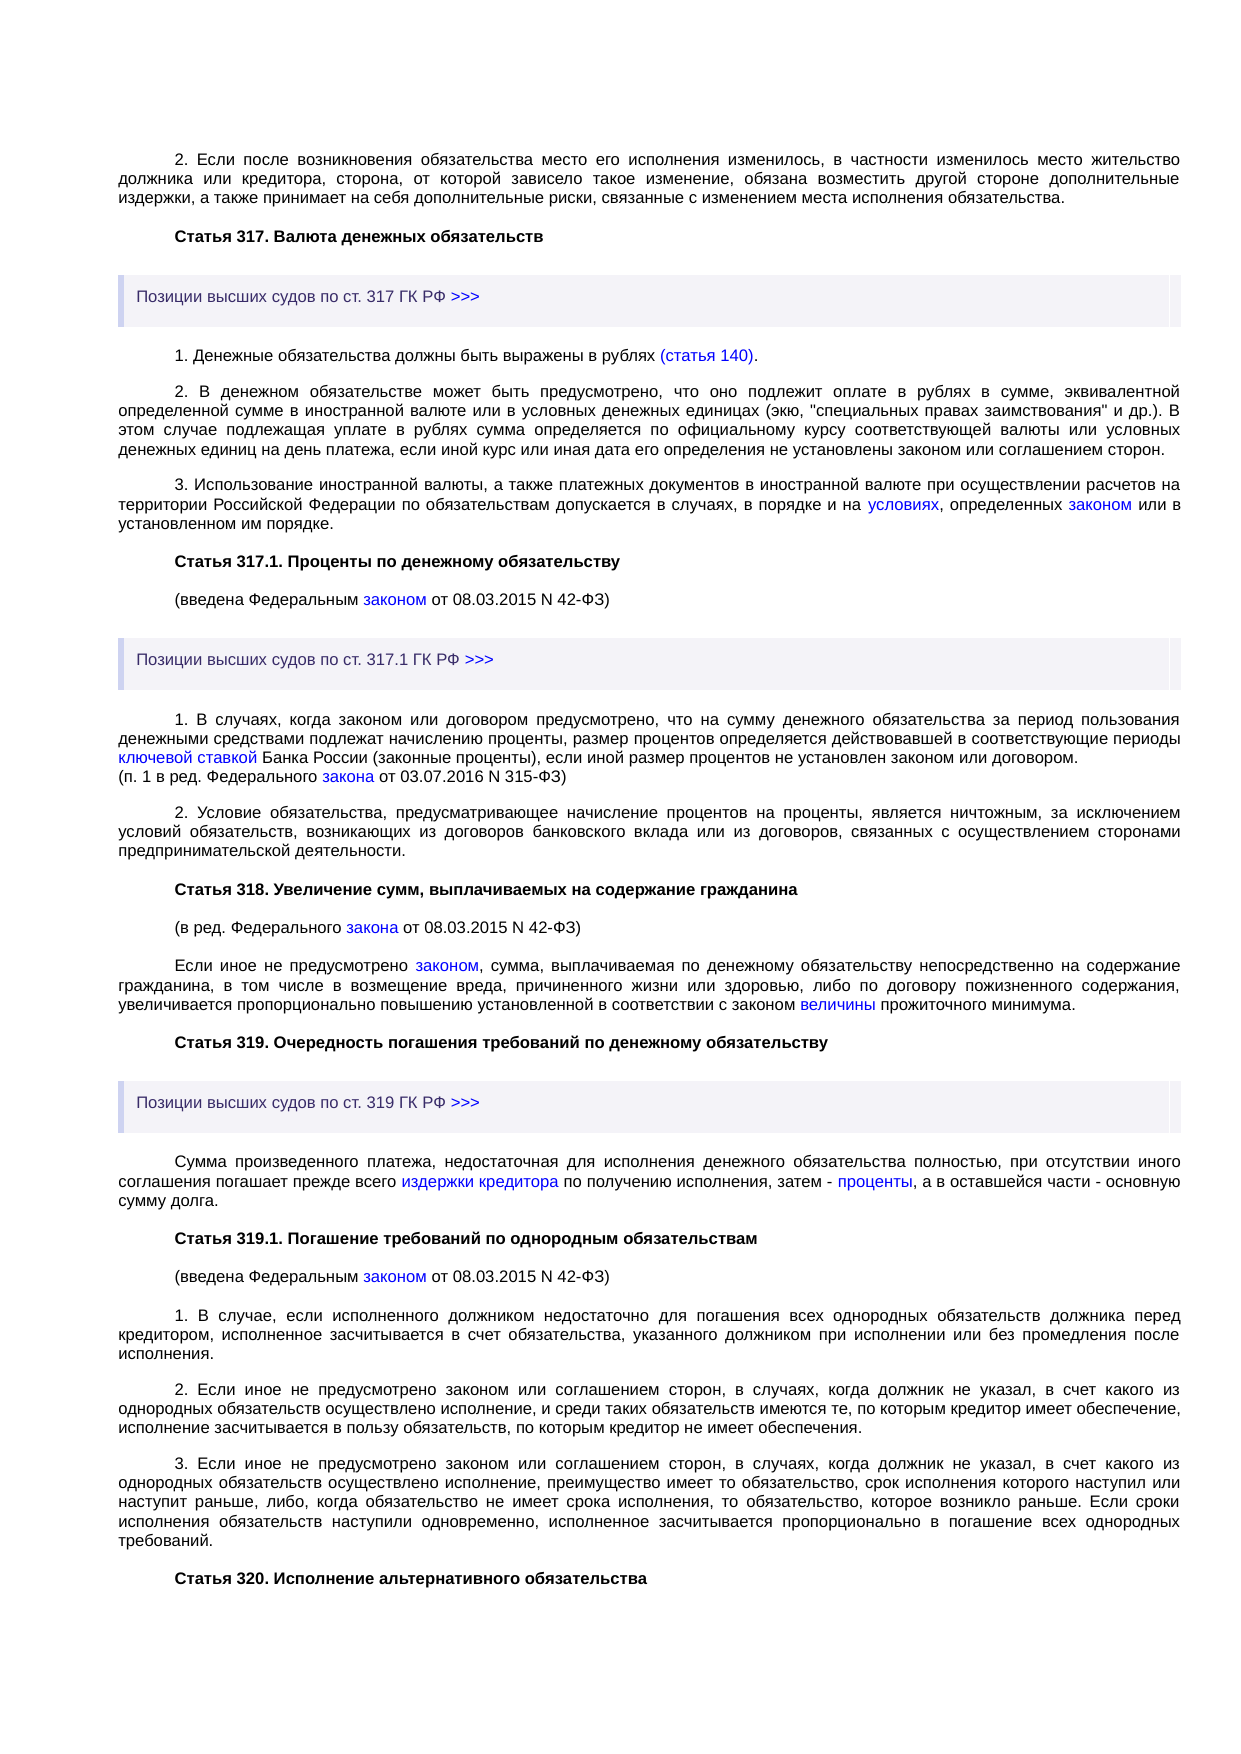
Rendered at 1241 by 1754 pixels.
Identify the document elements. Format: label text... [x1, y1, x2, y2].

subtitle Статья 317. Валюта денежных обязательств [118, 227, 1181, 246]
table_header [118, 275, 124, 327]
table_header Позиции высших судов по ст. 319 ГК РФ >>> [136, 1081, 1169, 1133]
table_header [118, 638, 124, 690]
subtitle Статья 319.1. Погашение требований по однородным обязательствам [118, 1229, 1181, 1248]
text (введена Федеральным законом от 08.03.2015 N 42-ФЗ) [118, 590, 1181, 609]
subtitle Статья 318. Увеличение сумм, выплачиваемых на содержание гражданина [118, 879, 1181, 899]
text 3. Использование иностранной валюты, а также платежных документов в иностранной валюте при осуществлении расчетов на территории Российской Федерации по обязательствам допускается в случаях, в порядке и на условиях, определенных законом или в установленном им порядке. [118, 475, 1181, 533]
table_header [1170, 1081, 1181, 1133]
text 1. В случаях, когда законом или договором предусмотрено, что на сумму денежного обязательства за период пользования денежными средствами подлежат начислению проценты, размер процентов определяется действовавшей в соответствующие периоды ключевой ставкой Банка России (законные проценты), если иной размер процентов не установлен законом или договором. [118, 709, 1181, 767]
table_header Позиции высших судов по ст. 317 ГК РФ >>> [136, 275, 1169, 327]
text 1. В случае, если исполненного должником недостаточно для погашения всех однородных обязательств должника перед кредитором, исполненное засчитывается в счет обязательства, указанного должником при исполнении или без промедления после исполнения. [118, 1306, 1181, 1363]
table_header [118, 1081, 124, 1133]
text (в ред. Федерального закона от 08.03.2015 N 42-ФЗ) [118, 918, 1181, 937]
subtitle Статья 320. Исполнение альтернативного обязательства [118, 1569, 1181, 1588]
text 2. Если после возникновения обязательства место его исполнения изменилось, в частности изменилось место жительство должника или кредитора, сторона, от которой зависело такое изменение, обязана возместить другой стороне дополнительные издержки, а также принимает на себя дополнительные риски, связанные с изменением места исполнения обязательства. [118, 150, 1181, 207]
table_header [124, 638, 136, 690]
table_header [1170, 638, 1181, 690]
text Если иное не предусмотрено законом, сумма, выплачиваемая по денежному обязательству непосредственно на содержание гражданина, в том числе в возмещение вреда, причиненного жизни или здоровью, либо по договору пожизненного содержания, увеличивается пропорционально повышению установленной в соответствии с законом величины прожиточного минимума. [118, 956, 1181, 1014]
text (п. 1 в ред. Федерального закона от 03.07.2016 N 315-ФЗ) [118, 767, 1181, 786]
text 2. В денежном обязательстве может быть предусмотрено, что оно подлежит оплате в рублях в сумме, эквивалентной определенной сумме в иностранной валюте или в условных денежных единицах (экю, "специальных правах заимствования" и др.). В этом случае подлежащая уплате в рублях сумма определяется по официальному курсу соответствующей валюты или условных денежных единиц на день платежа, если иной курс или иная дата его определения не установлены законом или соглашением сторон. [118, 382, 1181, 458]
text 2. Условие обязательства, предусматривающее начисление процентов на проценты, является ничтожным, за исключением условий обязательств, возникающих из договоров банковского вклада или из договоров, связанных с осуществлением сторонами предпринимательской деятельности. [118, 803, 1181, 860]
subtitle Статья 319. Очередность погашения требований по денежному обязательству [118, 1033, 1181, 1052]
text 1. Денежные обязательства должны быть выражены в рублях (статья 140). [118, 346, 1181, 365]
table_header Позиции высших судов по ст. 317.1 ГК РФ >>> [136, 638, 1169, 690]
text 2. Если иное не предусмотрено законом или соглашением сторон, в случаях, когда должник не указал, в счет какого из однородных обязательств осуществлено исполнение, и среди таких обязательств имеются те, по которым кредитор имеет обеспечение, исполнение засчитывается в пользу обязательств, по которым кредитор не имеет обеспечения. [118, 1380, 1181, 1437]
text 3. Если иное не предусмотрено законом или соглашением сторон, в случаях, когда должник не указал, в счет какого из однородных обязательств осуществлено исполнение, преимущество имеет то обязательство, срок исполнения которого наступил или наступит раньше, либо, когда обязательство не имеет срока исполнения, то обязательство, которое возникло раньше. Если сроки исполнения обязательств наступили одновременно, исполненное засчитывается пропорционально в погашение всех однородных требований. [118, 1454, 1181, 1550]
text Сумма произведенного платежа, недостаточная для исполнения денежного обязательства полностью, при отсутствии иного соглашения погашает прежде всего издержки кредитора по получению исполнения, затем - проценты, а в оставшейся части - основную сумму долга. [118, 1152, 1181, 1210]
table_header [1170, 275, 1181, 327]
table_header [124, 275, 136, 327]
subtitle Статья 317.1. Проценты по денежному обязательству [118, 552, 1181, 571]
text (введена Федеральным законом от 08.03.2015 N 42-ФЗ) [118, 1267, 1181, 1286]
table_header [124, 1081, 136, 1133]
